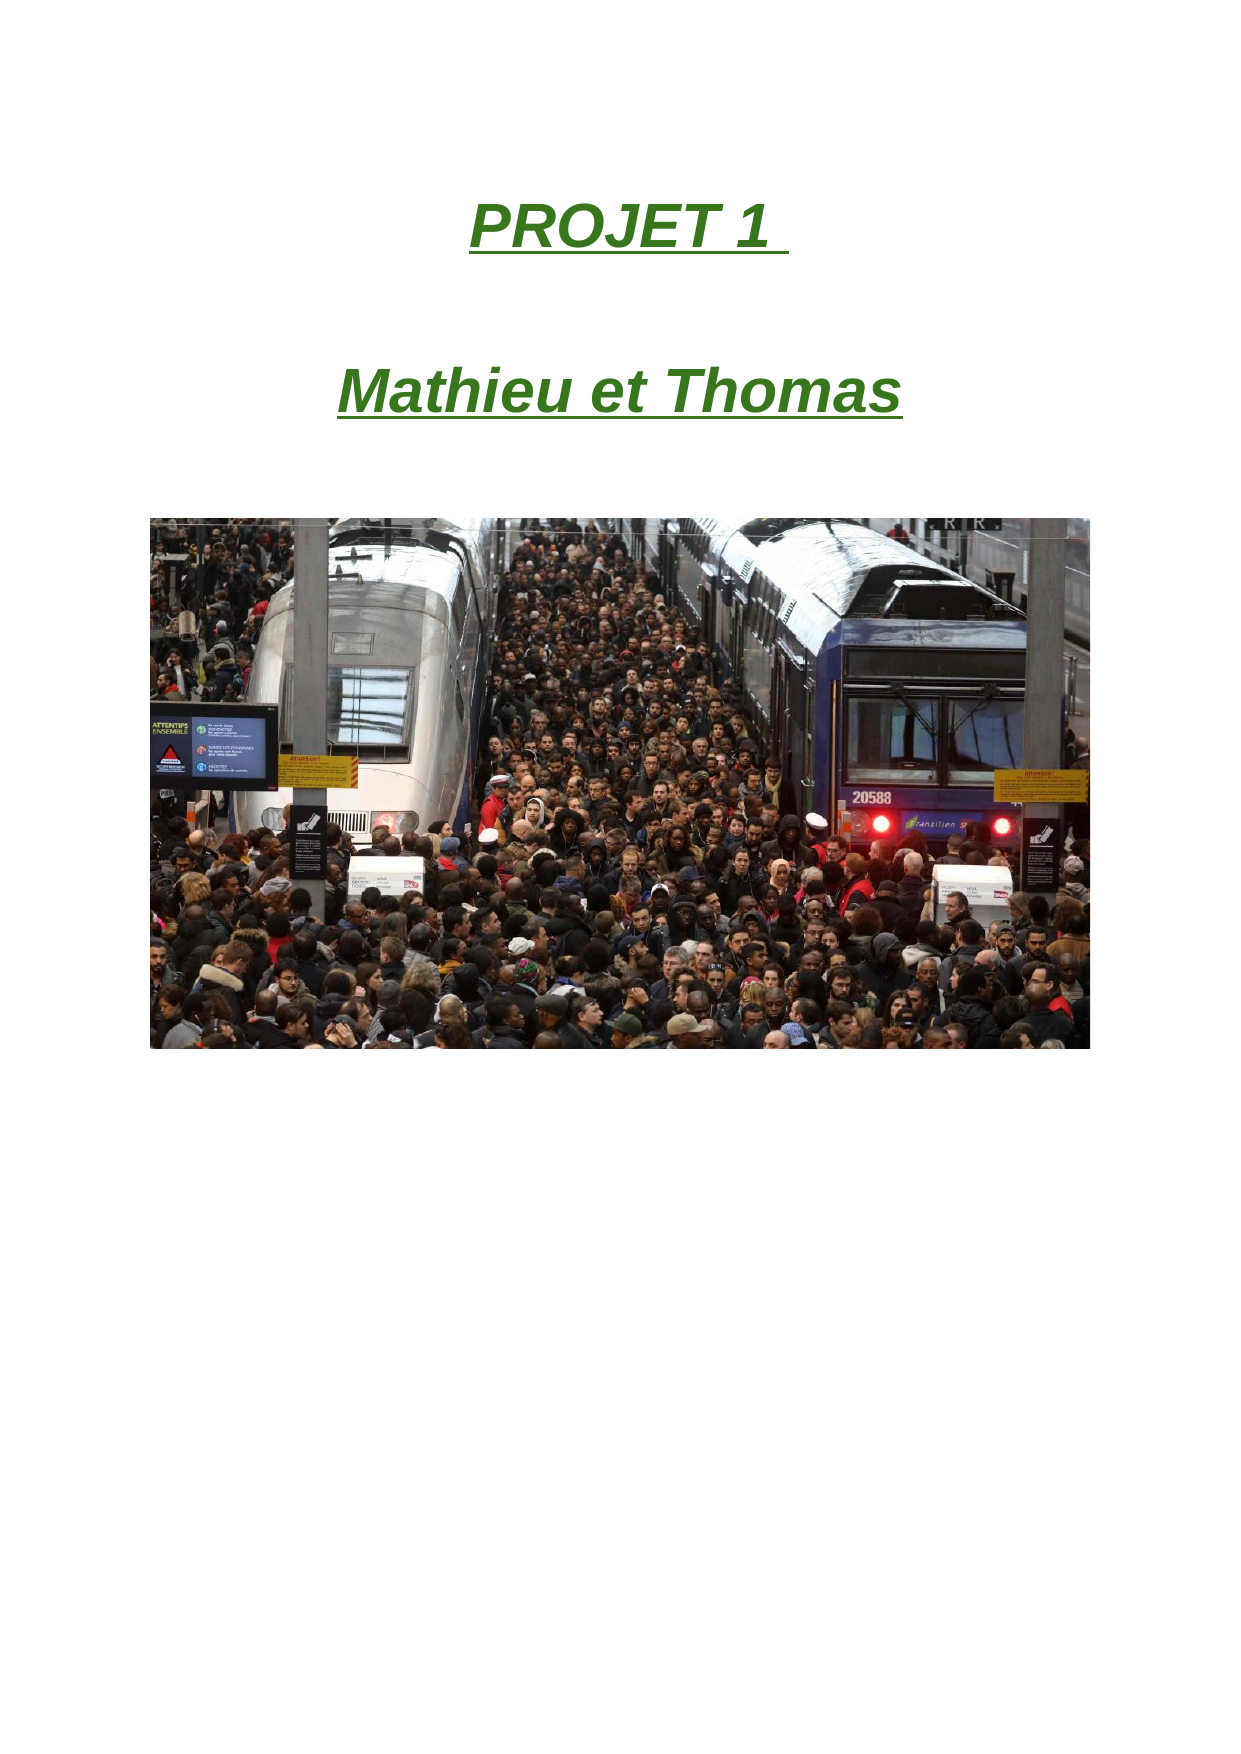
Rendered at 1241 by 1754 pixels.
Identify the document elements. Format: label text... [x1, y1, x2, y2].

text Mathieu et Thomas [150, 354, 1090, 426]
text PROJET 1 [150, 188, 1090, 260]
picture [150, 518, 1091, 1049]
